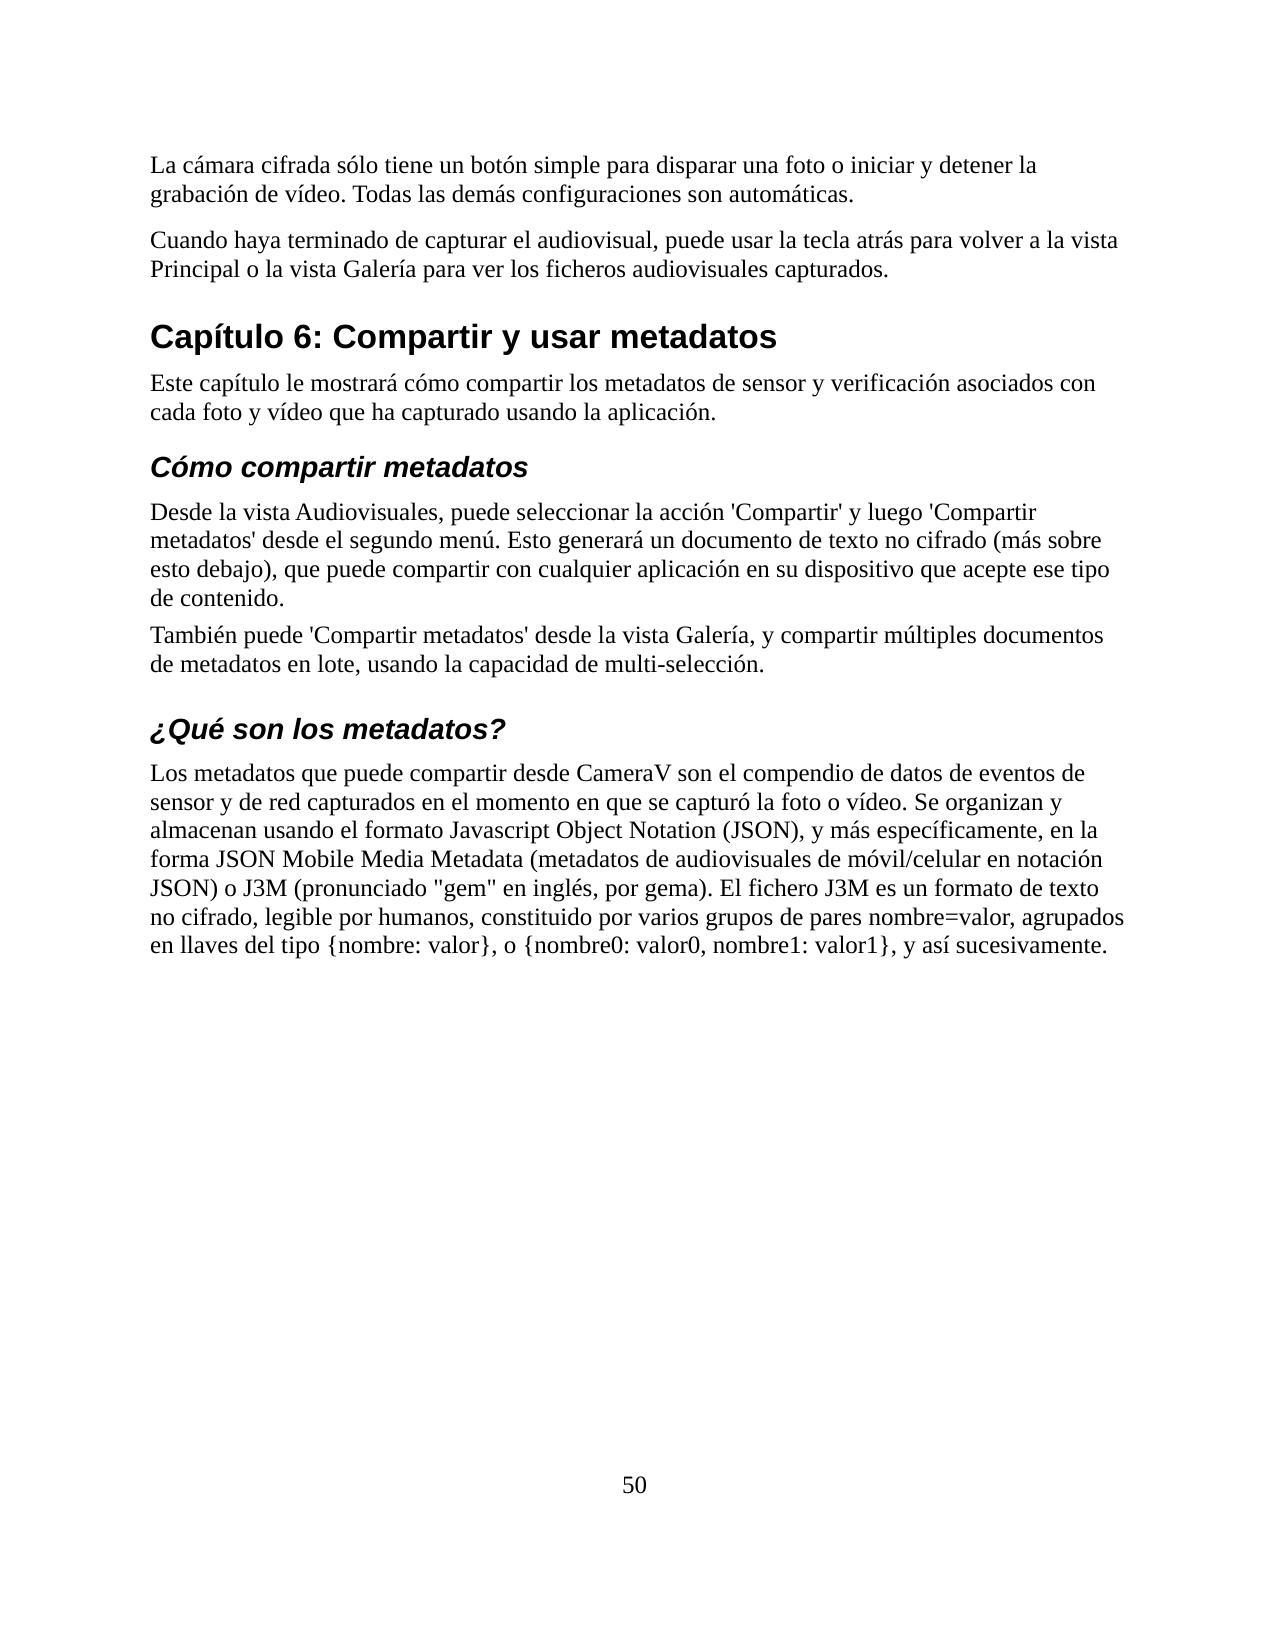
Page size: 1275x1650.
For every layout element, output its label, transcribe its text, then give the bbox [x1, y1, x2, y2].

text Los metadatos que puede compartir desde CameraV son el compendio de datos de eventos de sensor y de red capturados en el momento en que se capturó la foto o vídeo. Se organizan y almacenan usando el formato Javascript Object Notation (JSON), y más específicamente, en la forma JSON Mobile Media Metadata (metadatos de audiovisuales de móvil/celular en notación JSON) o J3M (pronunciado "gem" en inglés, por gema). El fichero J3M es un formato de texto no cifrado, legible por humanos, constituido por varios grupos de pares nombre=valor, agrupados en llaves del tipo {nombre: valor}, o {nombre0: valor0, nombre1: valor1}, y así sucesivamente. [150, 758, 1125, 959]
subtitle Cómo compartir metadatos [150, 451, 1125, 484]
text La cámara cifrada sólo tiene un botón simple para disparar una foto o iniciar y detener la grabación de vídeo. Todas las demás configuraciones son automáticas. [150, 150, 1125, 207]
subtitle Capítulo 6: Compartir y usar metadatos [150, 317, 1125, 356]
subtitle ¿Qué son los metadatos? [150, 712, 1125, 746]
text Desde la vista Audiovisuales, puede seleccionar la acción 'Compartir' y luego 'Compartir metadatos' desde el segundo menú. Esto generará un documento de texto no cifrado (más sobre esto debajo), que puede compartir con cualquier aplicación en su dispositivo que acepte ese tipo de contenido. [150, 497, 1125, 612]
text Cuando haya terminado de capturar el audiovisual, puede usar la tecla atrás para volver a la vista Principal o la vista Galería para ver los ficheros audiovisuales capturados. [150, 225, 1125, 283]
text También puede 'Compartir metadatos' desde la vista Galería, y compartir múltiples documentos de metadatos en lote, usando la capacidad de multi-selección. [150, 621, 1125, 678]
text Este capítulo le mostrará cómo compartir los metadatos de sensor y verificación asociados con cada foto y vídeo que ha capturado usando la aplicación. [150, 368, 1125, 426]
